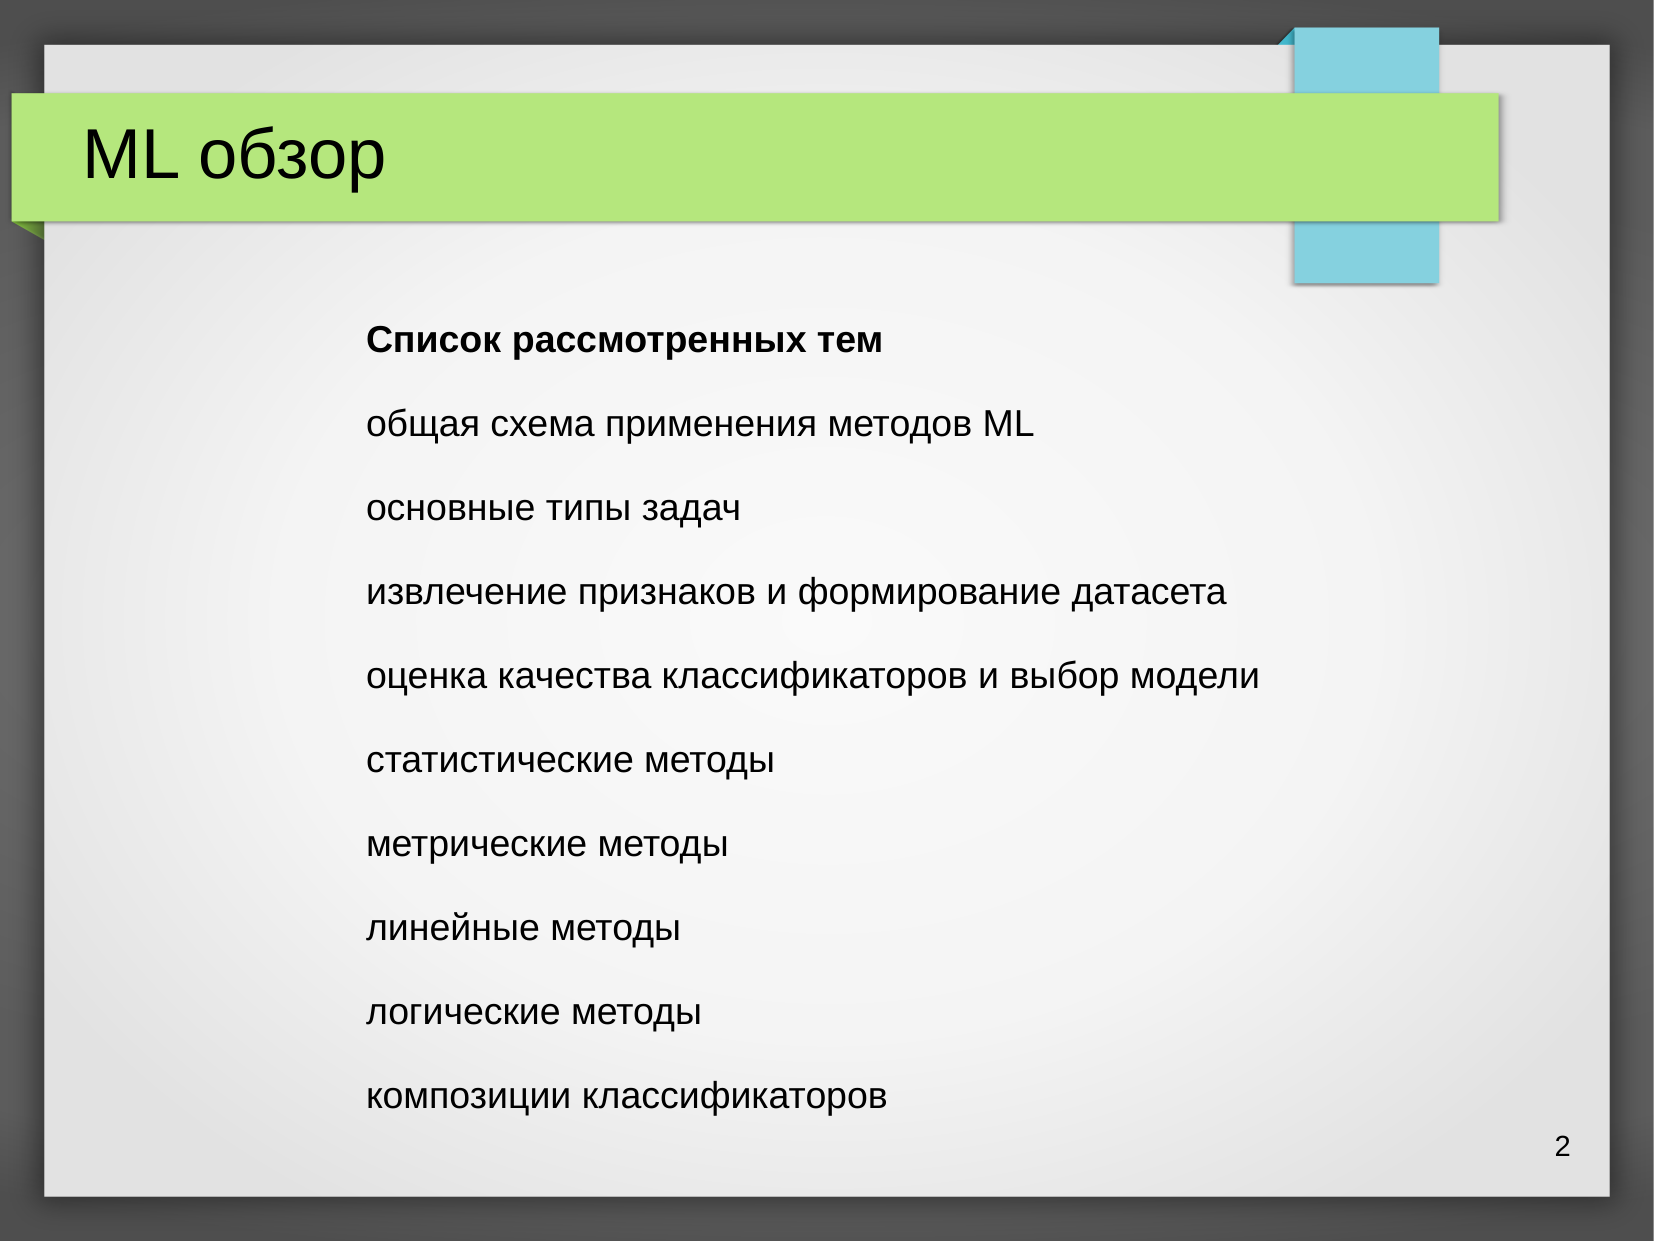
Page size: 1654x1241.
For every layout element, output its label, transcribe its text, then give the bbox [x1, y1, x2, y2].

text_box Список рассмотренных тем общая схема применения методов ML основные типы задач извлечение признаков и формирование датасета оценка качества классификаторов и выбор модели статистические методы метрические методы линейные методы логические методы композиции классификаторов [366, 318, 1323, 1144]
title ML обзор [82, 118, 1406, 189]
picture [0, 0, 1654, 1241]
